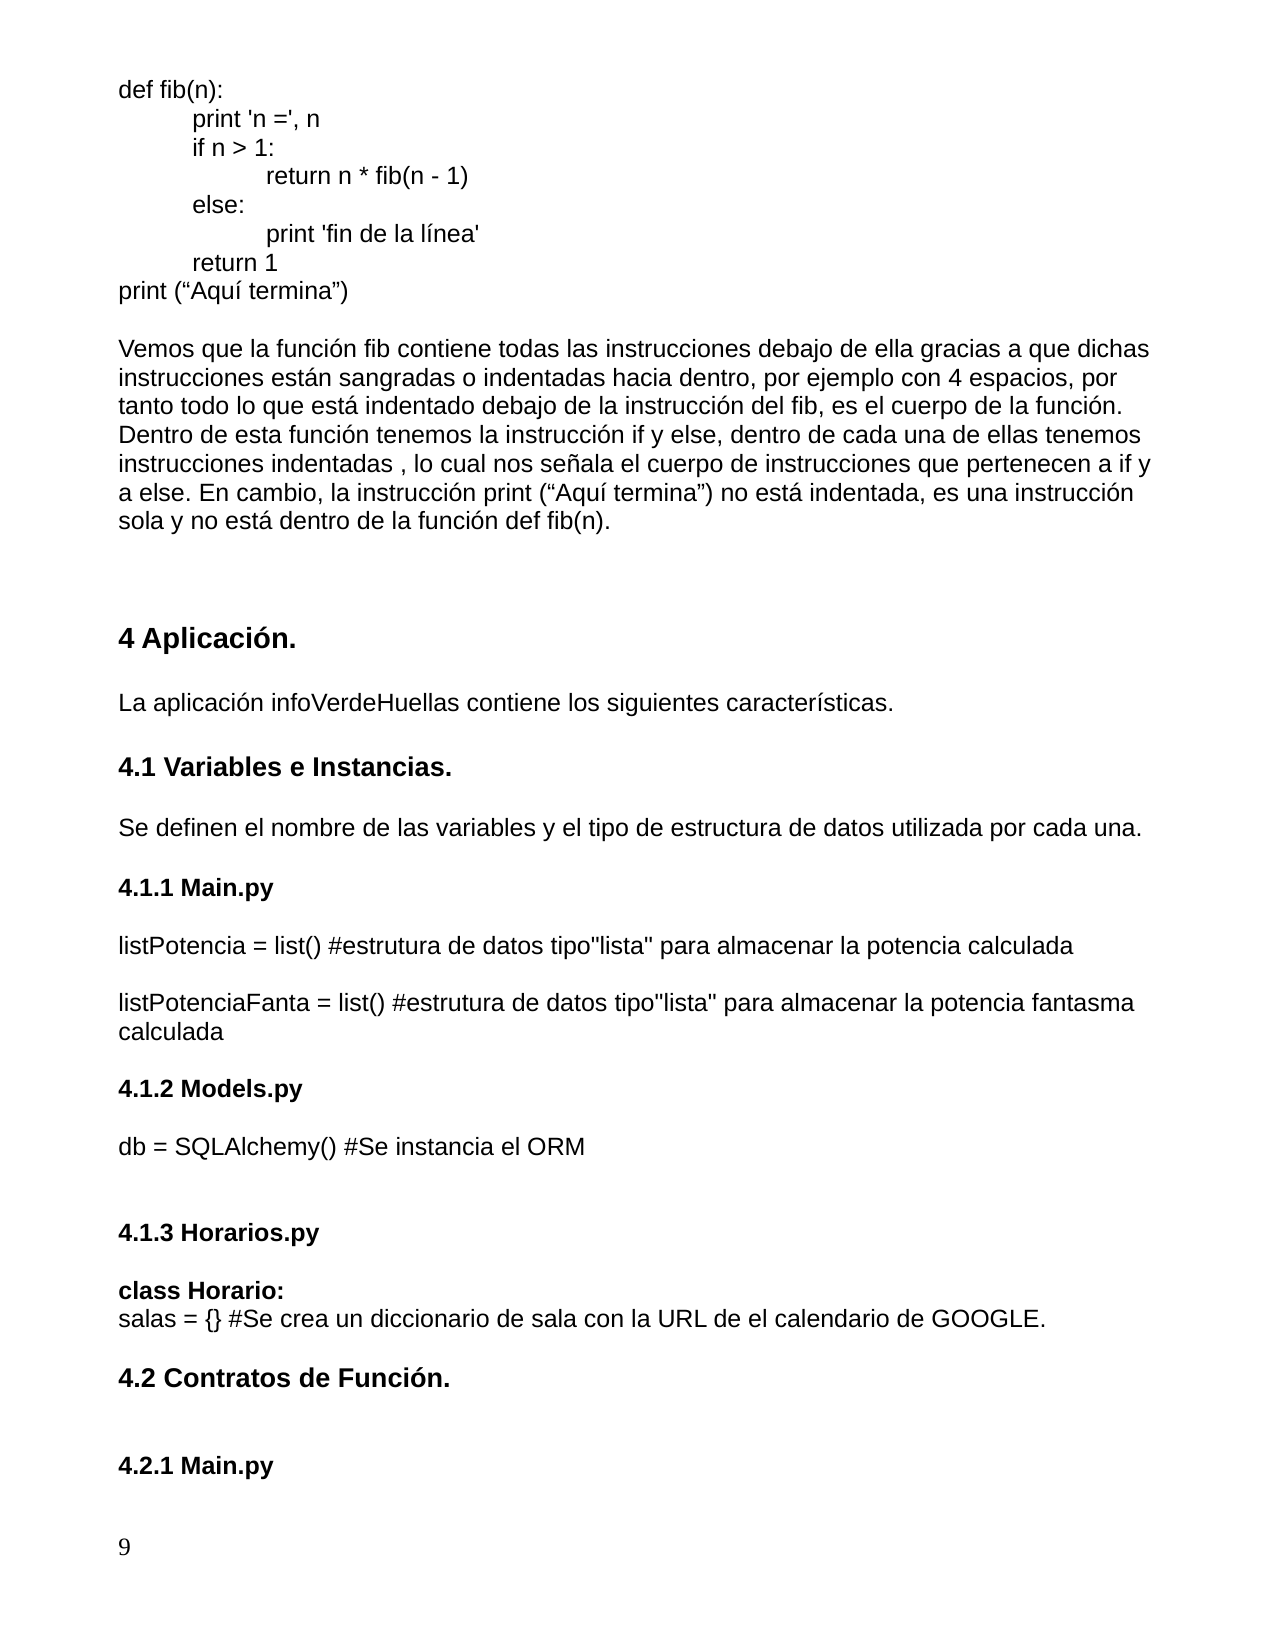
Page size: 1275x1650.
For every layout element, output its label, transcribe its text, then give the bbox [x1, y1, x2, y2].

text db = SQLAlchemy() #Se instancia el ORM [118, 1132, 1157, 1161]
text Se definen el nombre de las variables y el tipo de estructura de datos utilizada por cada una. [118, 813, 1157, 842]
text 4.2 Contratos de Función. [118, 1362, 1157, 1393]
text print 'n =', n [118, 104, 1157, 132]
text return n * fib(n - 1) [118, 161, 1157, 190]
text 4.1.2 Models.py [118, 1074, 1157, 1103]
text class Horario: [118, 1276, 1157, 1304]
text 4.1.1 Main.py [118, 873, 1157, 902]
text Vemos que la función fib contiene todas las instrucciones debajo de ella gracias a que dichas instrucciones están sangradas o indentadas hacia dentro, por ejemplo con 4 espacios, por tanto todo lo que está indentado debajo de la instrucción del fib, es el cuerpo de la función. Dentro de esta función tenemos la instrucción if y else, dentro de cada una de ellas tenemos instrucciones indentadas , lo cual nos señala el cuerpo de instrucciones que pertenecen a if y a else. En cambio, la instrucción print (“Aquí termina”) no está indentada, es una instrucción sola y no está dentro de la función def fib(n). [118, 334, 1157, 535]
text La aplicación infoVerdeHuellas contiene los siguientes características. [118, 688, 1157, 717]
text 4.1.3 Horarios.py [118, 1218, 1157, 1247]
text 4.2.1 Main.py [118, 1451, 1157, 1479]
text else: [118, 190, 1157, 219]
text print (“Aquí termina”) [118, 276, 1157, 305]
text salas = {} #Se crea un diccionario de sala con la URL de el calendario de GOOGLE. [118, 1304, 1157, 1333]
text 4 Aplicación. [118, 621, 1157, 655]
text return 1 [118, 247, 1157, 276]
text if n > 1: [118, 132, 1157, 161]
text listPotenciaFanta = list() #estrutura de datos tipo"lista" para almacenar la potencia fantasma calculada [118, 988, 1157, 1046]
text def fib(n): [118, 75, 1157, 104]
text print 'fin de la línea' [118, 219, 1157, 247]
text 4.1 Variables e Instancias. [118, 751, 1157, 782]
text listPotencia = list() #estrutura de datos tipo"lista" para almacenar la potencia calculada [118, 931, 1157, 959]
